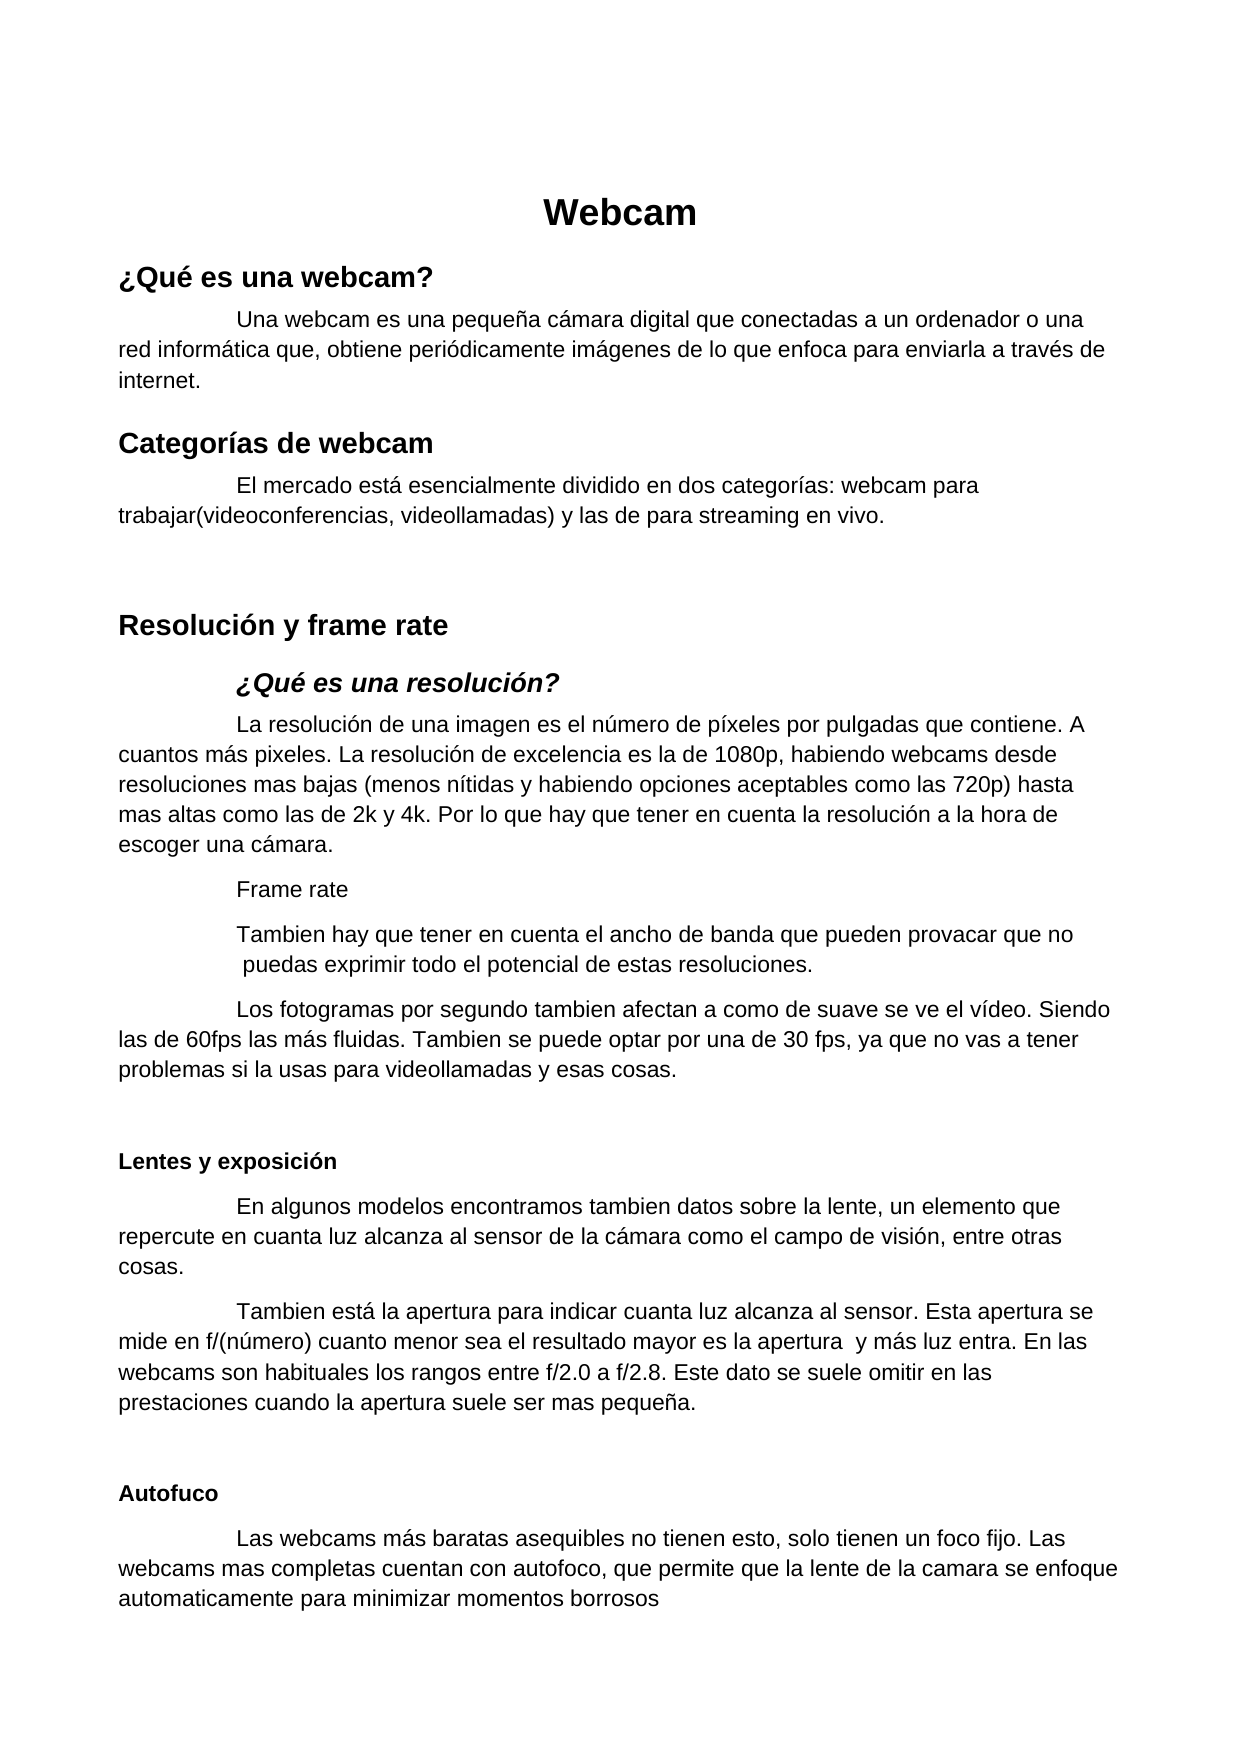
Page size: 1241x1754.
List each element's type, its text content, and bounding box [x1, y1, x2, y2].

text Tambien hay que tener en cuenta el ancho de banda que pueden provacar que no puedas exprimir todo el potencial de estas resoluciones. [118, 921, 1122, 978]
text El mercado está esencialmente dividido en dos categorías: webcam para trabajar(videoconferencias, videollamadas) y las de para streaming en vivo. [118, 472, 1122, 528]
text ¿Qué es una resolución? [118, 667, 1122, 698]
text Tambien está la apertura para indicar cuanta luz alcanza al sensor. Esta apertura se mide en f/(número) cuanto menor sea el resultado mayor es la apertura y más luz entra. En las webcams son habituales los rangos entre f/2.0 a f/2.8. Este dato se suele omitir en las prestaciones cuando la apertura suele ser mas pequeña. [118, 1298, 1122, 1415]
text La resolución de una imagen es el número de píxeles por pulgadas que contiene. A cuantos más pixeles. La resolución de excelencia es la de 1080p, habiendo webcams desde resoluciones mas bajas (menos nítidas y habiendo opciones aceptables como las 720p) hasta mas altas como las de 2k y 4k. Por lo que hay que tener en cuenta la resolución a la hora de escoger una cámara. [118, 711, 1122, 858]
text Autofuco [118, 1480, 1122, 1507]
text En algunos modelos encontramos tambien datos sobre la lente, un elemento que repercute en cuanta luz alcanza al sensor de la cámara como el campo de visión, entre otras cosas. [118, 1193, 1122, 1279]
text Frame rate [118, 876, 1122, 903]
text ¿Qué es una webcam? [118, 260, 1122, 294]
text Categorías de webcam [118, 426, 1122, 459]
text Webcam [118, 190, 1122, 233]
text Lentes y exposición [118, 1148, 1122, 1174]
text Las webcams más baratas asequibles no tienen esto, solo tienen un foco fijo. Las webcams mas completas cuentan con autofoco, que permite que la lente de la camara se enfoque automaticamente para minimizar momentos borrosos [118, 1525, 1122, 1612]
text Resolución y frame rate [118, 608, 1122, 642]
text Una webcam es una pequeña cámara digital que conectadas a un ordenador o una red informática que, obtiene periódicamente imágenes de lo que enfoca para enviarla a través de internet. [118, 306, 1122, 393]
text Los fotogramas por segundo tambien afectan a como de suave se ve el vídeo. Siendo las de 60fps las más fluidas. Tambien se puede optar por una de 30 fps, ya que no vas a tener problemas si la usas para videollamadas y esas cosas. [118, 996, 1122, 1083]
